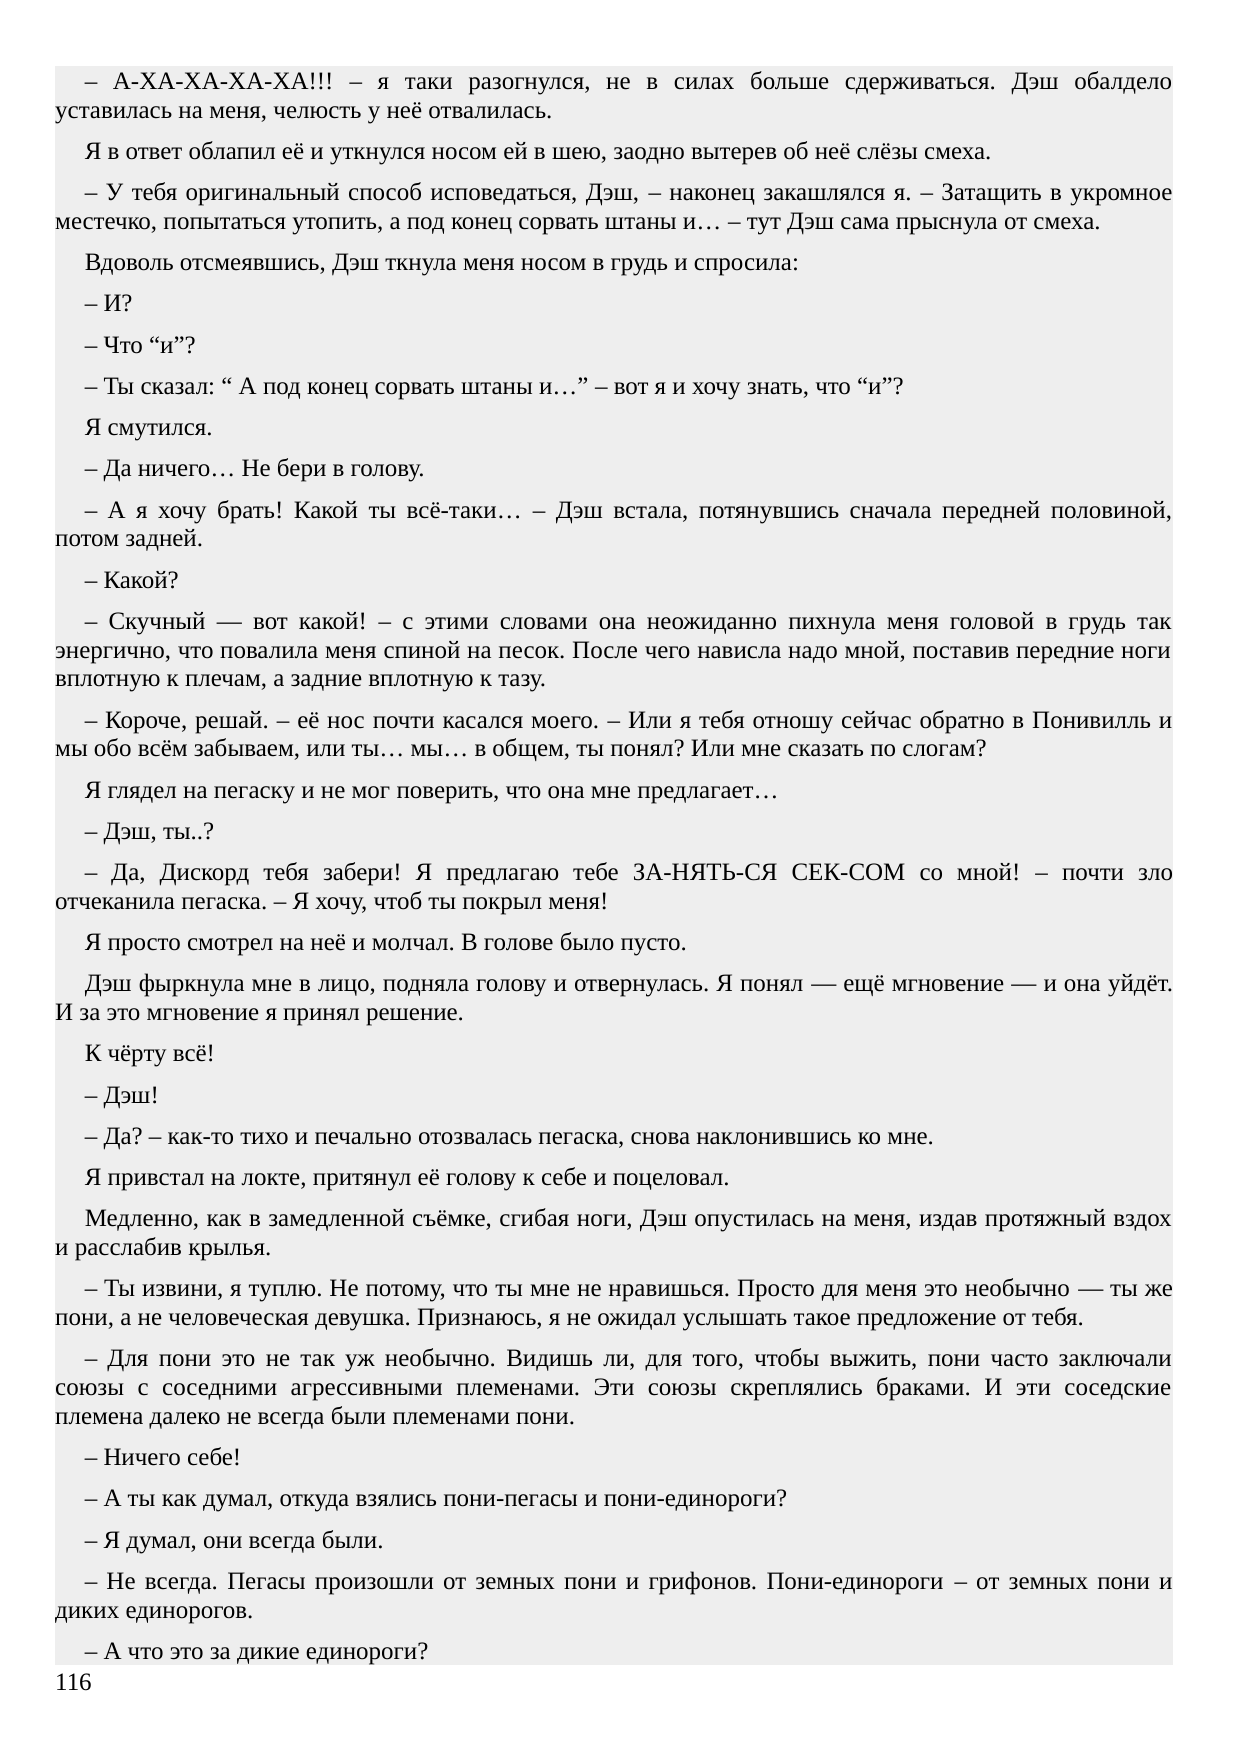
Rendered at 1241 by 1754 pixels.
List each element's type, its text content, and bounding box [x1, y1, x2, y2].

text Я в ответ облапил её и уткнулся носом ей в шею, заодно вытерев об неё слёзы смеха. [55, 136, 1173, 165]
text Медленно, как в замедленной съёмке, сгибая ноги, Дэш опустилась на меня, издав протяжный вздох и расслабив крылья. [55, 1203, 1173, 1261]
text – Ты извини, я туплю. Не потому, что ты мне не нравишься. Просто для меня это необычно — ты же пони, а не человеческая девушка. Признаюсь, я не ожидал услышать такое предложение от тебя. [55, 1273, 1173, 1331]
text – Да ничего… Не бери в голову. [55, 453, 1173, 482]
text Вдоволь отсмеявшись, Дэш ткнула меня носом в грудь и спросила: [55, 247, 1173, 276]
text – Ты сказал: “ А под конец сорвать штаны и…” – вот я и хочу знать, что “и”? [55, 371, 1173, 400]
text – А ты как думал, откуда взялись пони-пегасы и пони-единороги? [55, 1483, 1173, 1512]
text – Для пони это не так уж необычно. Видишь ли, для того, чтобы выжить, пони часто заключали союзы с соседними агрессивными племенами. Эти союзы скреплялись браками. И эти соседские племена далеко не всегда были племенами пони. [55, 1343, 1173, 1430]
text Дэш фыркнула мне в лицо, подняла голову и отвернулась. Я понял — ещё мгновение — и она уйдёт. И за это мгновение я принял решение. [55, 968, 1173, 1026]
text Я просто смотрел на неё и молчал. В голове было пусто. [55, 927, 1173, 956]
text – Да, Дискорд тебя забери! Я предлагаю тебе ЗА-НЯТЬ-СЯ СЕК-СОМ со мной! – почти зло отчеканила пегаска. – Я хочу, чтоб ты покрыл меня! [55, 857, 1173, 915]
text – Дэш, ты..? [55, 816, 1173, 845]
text – Дэш! [55, 1080, 1173, 1108]
text – Скучный — вот какой! – с этими словами она неожиданно пихнула меня головой в грудь так энергично, что повалила меня спиной на песок. После чего нависла надо мной, поставив передние ноги вплотную к плечам, а задние вплотную к тазу. [55, 606, 1173, 692]
text – Я думал, они всегда были. [55, 1525, 1173, 1553]
text – Короче, решай. – её нос почти касался моего. – Или я тебя отношу сейчас обратно в Понивилль и мы обо всём забываем, или ты… мы… в общем, ты понял? Или мне сказать по слогам? [55, 705, 1173, 762]
text Я привстал на локте, притянул её голову к себе и поцеловал. [55, 1162, 1173, 1191]
text – Ничего себе! [55, 1442, 1173, 1471]
text Я смутился. [55, 412, 1173, 441]
text – Что “и”? [55, 330, 1173, 358]
text К чёрту всё! [55, 1038, 1173, 1067]
text – А-ХА-ХА-ХА-ХА!!! – я таки разогнулся, не в силах больше сдерживаться. Дэш обалдело уставилась на меня, челюсть у неё отвалилась. [55, 66, 1173, 123]
text – И? [55, 288, 1173, 317]
text – Не всегда. Пегасы произошли от земных пони и грифонов. Пони-единороги – от земных пони и диких единорогов. [55, 1566, 1173, 1623]
text – Какой? [55, 565, 1173, 593]
text – У тебя оригинальный способ исповедаться, Дэш, – наконец закашлялся я. – Затащить в укромное местечко, попытаться утопить, а под конец сорвать штаны и… – тут Дэш сама прыснула от смеха. [55, 177, 1173, 235]
text – А я хочу брать! Какой ты всё-таки… – Дэш встала, потянувшись сначала передней половиной, потом задней. [55, 495, 1173, 552]
text Я глядел на пегаску и не мог поверить, что она мне предлагает… [55, 775, 1173, 803]
text – Да? – как-то тихо и печально отозвалась пегаска, снова наклонившись ко мне. [55, 1121, 1173, 1150]
text – А что это за дикие единороги? [55, 1636, 1173, 1665]
